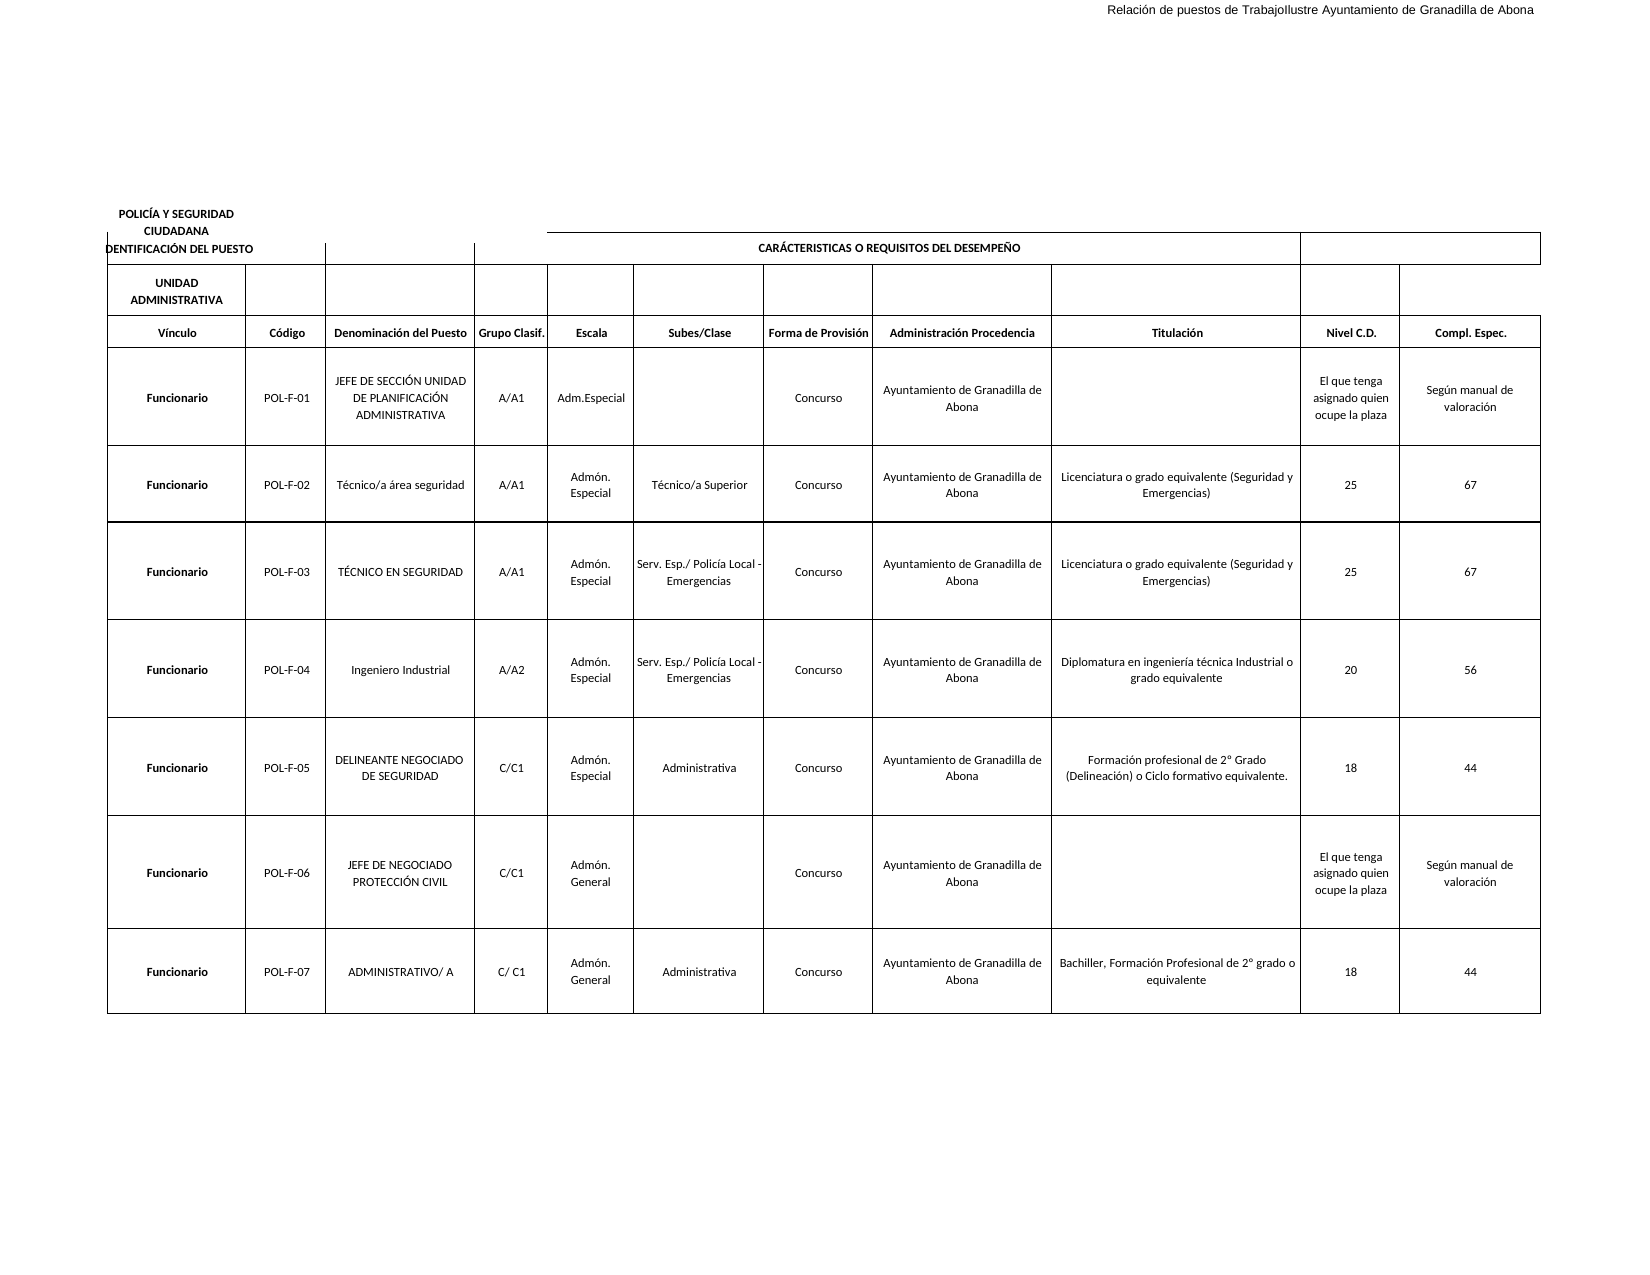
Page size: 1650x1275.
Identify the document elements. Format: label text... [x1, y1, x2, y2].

table_cell 67 [1400, 523, 1540, 619]
table_cell Funcionario [108, 620, 245, 717]
table_cell [326, 265, 474, 315]
table_cell [873, 265, 1051, 315]
table_cell Funcionario [108, 348, 245, 445]
table_cell Funcionario [108, 718, 245, 815]
table_cell POL-F-05 [246, 718, 325, 815]
table_cell Formación profesional de 2º Grado (Delineación) o Ciclo formativo equivalente. [1052, 718, 1300, 815]
table_cell Código [246, 316, 325, 347]
text POLICÍA Y SEGURIDAD CIUDADANA [119, 207, 236, 239]
table_cell [1301, 265, 1399, 315]
table_cell 56 [1400, 620, 1540, 717]
table_header DENTIFICACIÓN DEL PUESTO [108, 243, 325, 264]
table_cell Ayuntamiento de Granadilla de Abona [873, 718, 1051, 815]
table_cell Ayuntamiento de Granadilla de Abona [873, 816, 1051, 928]
table_cell DELINEANTE NEGOCIADO DE SEGURIDAD [326, 718, 474, 815]
table_cell Concurso [764, 929, 872, 1012]
table_cell POL-F-06 [246, 816, 325, 928]
table_cell JEFE DE SECCIÓN UNIDAD DE PLANIFICACiÓN ADMINISTRATIVA [326, 348, 474, 445]
table_cell Concurso [764, 816, 872, 928]
table_cell Concurso [764, 718, 872, 815]
table_cell Administración Procedencia [873, 316, 1051, 347]
table_cell Ayuntamiento de Granadilla de Abona [873, 929, 1051, 1012]
table_cell Ayuntamiento de Granadilla de Abona [873, 620, 1051, 717]
table_cell C/ C1 [475, 929, 547, 1012]
table_cell Funcionario [108, 816, 245, 928]
table_cell Grupo Clasif. [475, 316, 547, 347]
table_cell Concurso [764, 348, 872, 445]
table_cell 44 [1400, 929, 1540, 1012]
table_cell Técnico/a Superior [634, 446, 763, 521]
table_cell Denominación del Puesto [326, 316, 474, 347]
table_cell 67 [1400, 446, 1540, 521]
table_cell Subes/Clase [634, 316, 763, 347]
table_header [326, 243, 474, 264]
table_cell El que tenga asignado quien ocupe la plaza [1301, 816, 1399, 928]
table_cell Según manual de valoración [1400, 816, 1540, 928]
table_cell Compl. Espec. [1400, 316, 1540, 347]
table_cell Licenciatura o grado equivalente (Seguridad y Emergencias) [1052, 446, 1300, 521]
table_cell [475, 265, 547, 315]
table_cell Administrativa [634, 929, 763, 1012]
table_cell A/A2 [475, 620, 547, 717]
table_cell Según manual de valoración [1400, 348, 1540, 445]
table_cell [634, 816, 763, 928]
table_cell Funcionario [108, 929, 245, 1012]
table_cell POL-F-07 [246, 929, 325, 1012]
table_cell Funcionario [108, 446, 245, 521]
table_header [1301, 233, 1540, 264]
table_cell Funcionario [108, 523, 245, 619]
table_cell 25 [1301, 446, 1399, 521]
table_cell Técnico/a área seguridad [326, 446, 474, 521]
table_cell [548, 265, 633, 315]
table_cell 18 [1301, 718, 1399, 815]
table_cell C/C1 [475, 816, 547, 928]
table_cell POL-F-03 [246, 523, 325, 619]
table_cell Forma de Provisión [764, 316, 872, 347]
table_cell Escala [548, 316, 633, 347]
table_cell Titulación [1052, 316, 1300, 347]
table_cell Concurso [764, 620, 872, 717]
table_cell A/A1 [475, 446, 547, 521]
table_cell JEFE DE NEGOCIADO PROTECCIÓN CIVIL [326, 816, 474, 928]
table_cell C/C1 [475, 718, 547, 815]
table_cell Serv. Esp./ Policía Local - Emergencias [634, 523, 763, 619]
table_cell Admón. Especial [548, 718, 633, 815]
table_cell [634, 348, 763, 445]
table_cell Ingeniero Industrial [326, 620, 474, 717]
table_cell Ayuntamiento de Granadilla de Abona [873, 523, 1051, 619]
table_cell [1400, 265, 1540, 315]
table_cell A/A1 [475, 348, 547, 445]
table_cell [1052, 348, 1300, 445]
table_cell POL-F-02 [246, 446, 325, 521]
table_cell [1052, 816, 1300, 928]
table_cell A/A1 [475, 523, 547, 619]
table_cell Ayuntamiento de Granadilla de Abona [873, 446, 1051, 521]
table_cell Admón. General [548, 929, 633, 1012]
table_cell El que tenga asignado quien ocupe la plaza [1301, 348, 1399, 445]
table_cell Diplomatura en ingeniería técnica Industrial o grado equivalente [1052, 620, 1300, 717]
table_cell POL-F-01 [246, 348, 325, 445]
table_cell Nivel C.D. [1301, 316, 1399, 347]
table_cell POL-F-04 [246, 620, 325, 717]
table_cell 44 [1400, 718, 1540, 815]
table_cell Administrativa [634, 718, 763, 815]
table_cell Ayuntamiento de Granadilla de Abona [873, 348, 1051, 445]
table_cell ADMINISTRATIVO/ A [326, 929, 474, 1012]
table_cell UNIDAD ADMINISTRATIVA [108, 265, 245, 315]
table_cell [634, 265, 763, 315]
table_cell Admón. Especial [548, 620, 633, 717]
table_cell Adm.Especial [548, 348, 633, 445]
table_cell [246, 265, 325, 315]
table_cell 25 [1301, 523, 1399, 619]
table_cell Concurso [764, 523, 872, 619]
table_cell Bachiller, Formación Profesional de 2º grado o equivalente [1052, 929, 1300, 1012]
table_cell [764, 265, 872, 315]
table_cell Vínculo [108, 316, 245, 347]
table_cell Admón. General [548, 816, 633, 928]
table_cell [1052, 265, 1300, 315]
table_cell Admón. Especial [548, 446, 633, 521]
table_cell Licenciatura o grado equivalente (Seguridad y Emergencias) [1052, 523, 1300, 619]
table_cell Serv. Esp./ Policía Local - Emergencias [634, 620, 763, 717]
table_cell 20 [1301, 620, 1399, 717]
table_cell TÉCNICO EN SEGURIDAD [326, 523, 474, 619]
table_cell Admón. Especial [548, 523, 633, 619]
table_cell Concurso [764, 446, 872, 521]
table_cell 18 [1301, 929, 1399, 1012]
table_header CARÁCTERISTICAS O REQUISITOS DEL DESEMPEÑO [475, 233, 1300, 264]
